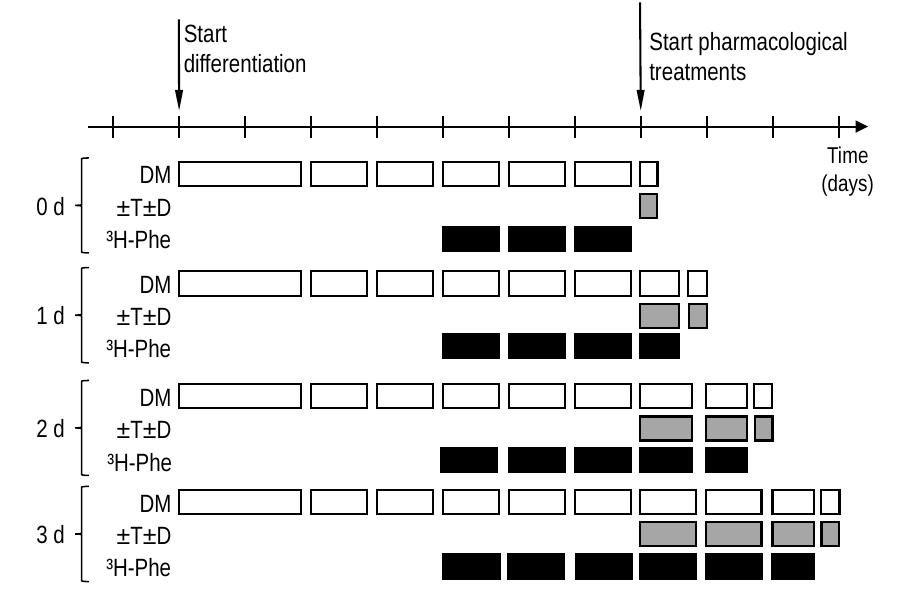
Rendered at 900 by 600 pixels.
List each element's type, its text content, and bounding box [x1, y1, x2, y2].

text_box [376, 161, 433, 186]
text_box 0 d [0, 186, 66, 224]
text_box [441, 447, 498, 472]
text_box [753, 383, 773, 408]
text_box [310, 489, 367, 515]
text_box ³H-Phe [8, 219, 172, 258]
text_box [310, 383, 367, 408]
text_box ±T±D [70, 410, 80, 442]
text_box [688, 271, 707, 296]
text_box [574, 489, 631, 515]
text_box DM [82, 483, 172, 516]
text_box [508, 161, 565, 186]
text_box [640, 271, 679, 296]
text_box ±T±D [83, 297, 172, 335]
text_box ³H-Phe [9, 442, 173, 480]
text_box [507, 554, 564, 579]
text_box [640, 193, 657, 218]
text_box ±T±D [70, 516, 80, 548]
text_box 1 d [0, 296, 66, 334]
text_box [442, 271, 499, 296]
text_box Start pharmacological treatments [649, 4, 900, 86]
text_box ±T±D [70, 187, 80, 219]
text_box [689, 303, 707, 328]
text_box [376, 383, 433, 408]
text_box [508, 447, 565, 472]
text_box [574, 447, 631, 472]
text_box [640, 334, 679, 359]
text_box [705, 489, 762, 515]
text_box [640, 447, 693, 472]
text_box [442, 226, 499, 251]
text_box [640, 161, 658, 186]
text_box [508, 489, 565, 515]
text_box [640, 416, 693, 441]
text_box [705, 416, 747, 441]
text_box Time (days) [623, 141, 874, 169]
text_box [508, 226, 565, 251]
text_box [640, 383, 693, 408]
text_box [442, 161, 499, 186]
text_box DM [82, 155, 172, 187]
text_box DM [82, 377, 172, 410]
text_box [705, 522, 762, 547]
text_box [508, 271, 565, 296]
text_box [574, 271, 631, 296]
text_box ³H-Phe [8, 548, 172, 586]
text_box [772, 554, 815, 579]
text_box [574, 383, 631, 408]
text_box [821, 522, 840, 547]
text_box [508, 334, 565, 359]
text_box ³H-Phe [8, 329, 172, 367]
text_box [508, 383, 565, 408]
text_box ±T±D [70, 297, 80, 335]
text_box [310, 271, 367, 296]
text_box 2 d [0, 409, 66, 447]
text_box [310, 161, 367, 186]
text_box [443, 554, 500, 579]
text_box [705, 447, 747, 472]
text_box [705, 554, 762, 579]
text_box [820, 489, 840, 515]
text_box ±T±D [83, 187, 172, 219]
text_box [178, 489, 301, 515]
text_box DM [82, 265, 172, 297]
text_box [705, 383, 747, 408]
text_box [442, 334, 499, 359]
text_box [754, 416, 773, 441]
text_box [574, 226, 631, 251]
text_box [178, 271, 301, 296]
text_box [178, 383, 301, 408]
text_box [442, 489, 499, 515]
text_box [772, 522, 815, 547]
text_box [639, 522, 696, 547]
text_box [376, 271, 433, 296]
text_box [639, 489, 696, 515]
text_box 3 d [0, 515, 66, 553]
text_box [575, 554, 632, 579]
text_box [376, 489, 433, 515]
text_box [574, 161, 631, 186]
text_box [178, 161, 301, 186]
text_box [772, 489, 815, 515]
text_box [574, 334, 631, 359]
text_box [639, 554, 696, 579]
text_box ±T±D [83, 410, 172, 442]
text_box [442, 383, 499, 408]
text_box [640, 303, 679, 328]
text_box Start differentiation [183, 0, 352, 78]
text_box ±T±D [83, 516, 172, 548]
